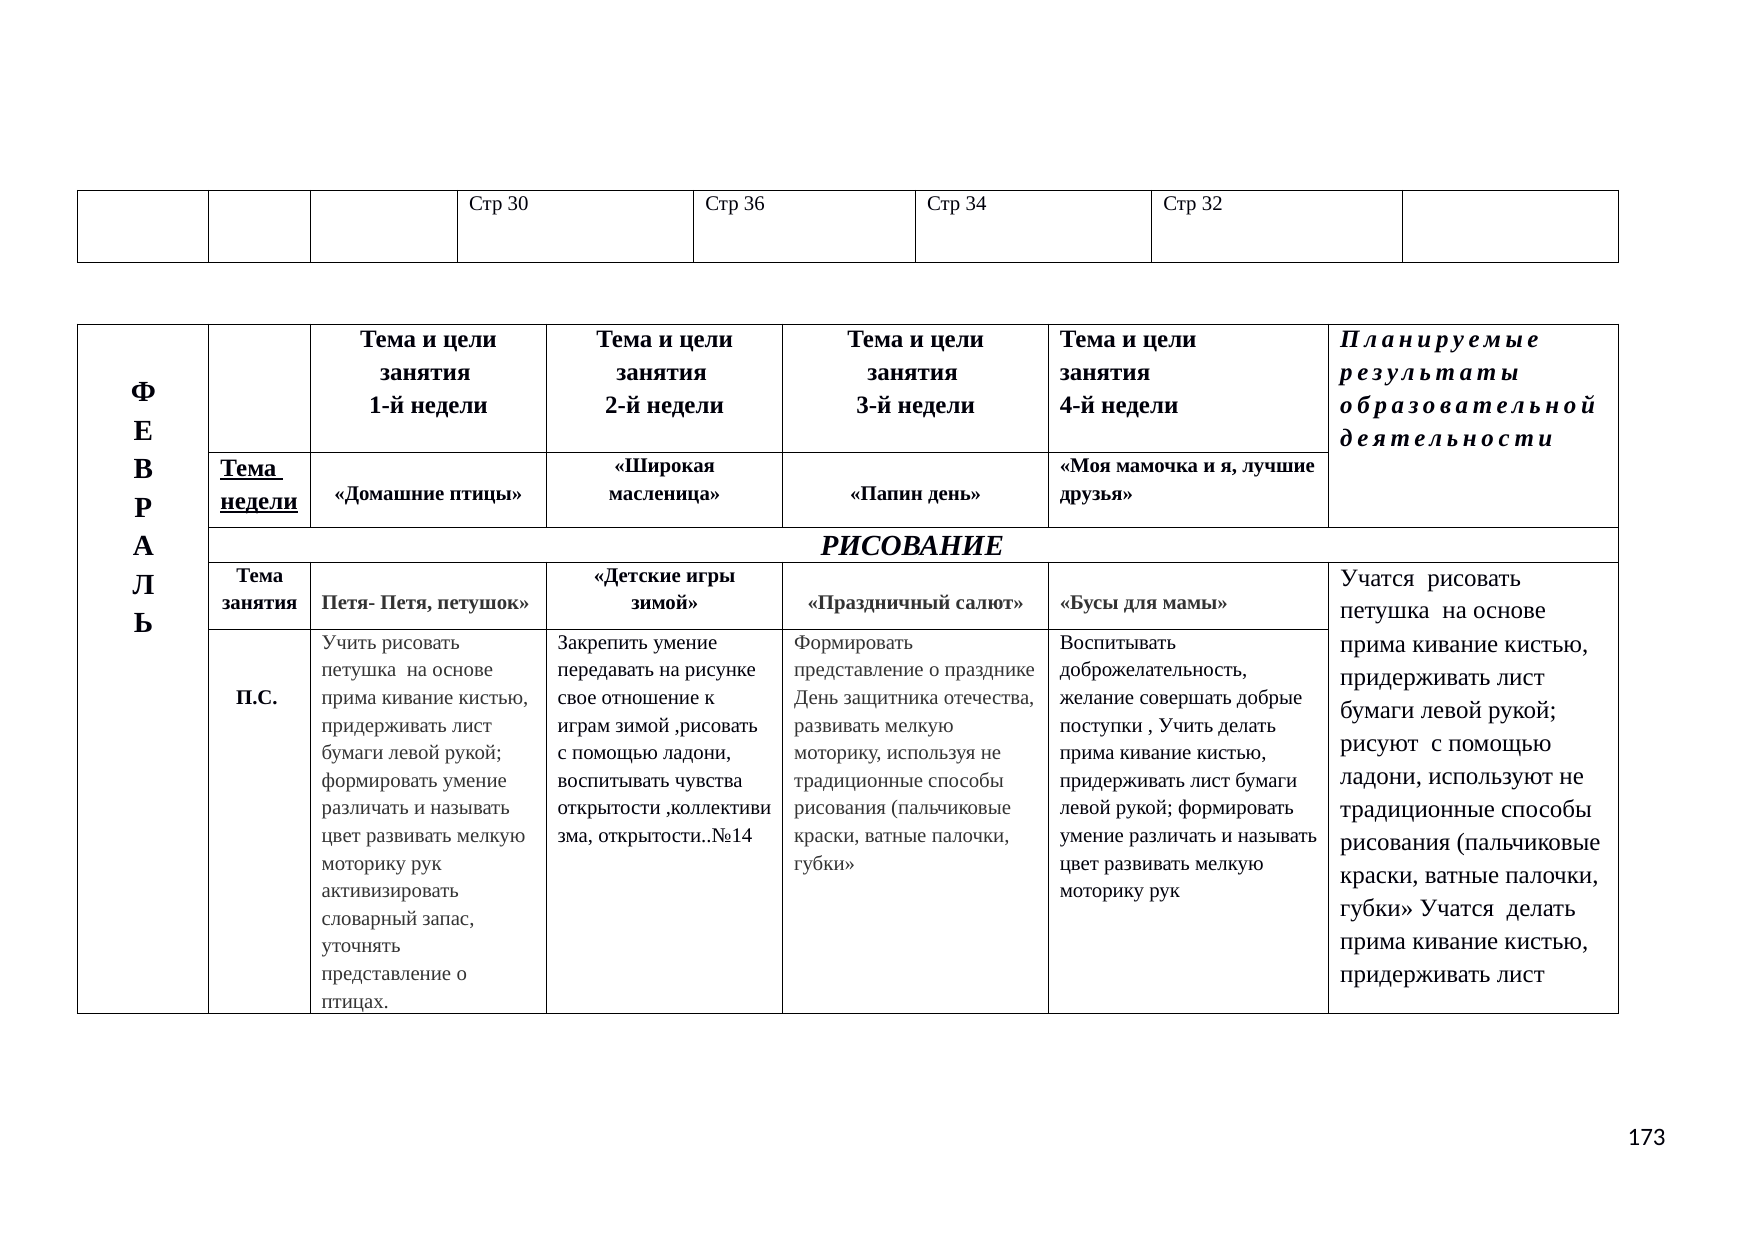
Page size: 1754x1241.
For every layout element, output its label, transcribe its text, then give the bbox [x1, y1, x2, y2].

table_cell Учить рисовать петушка на основе прима кивание кистью, придерживать лист бумаги левой рукой; формировать умение различать и называть цвет развивать мелкую моторику рук активизировать словарный запас, уточнять представление о птицах. [311, 630, 546, 1013]
table_cell «Домашние птицы» [311, 453, 546, 527]
table_cell [78, 191, 208, 262]
table_cell [311, 191, 457, 262]
table_cell «Детские игры зимой» [547, 563, 782, 629]
table_header Тема и цели занятия 2-й недели [547, 325, 782, 452]
table_cell Стр 34 [916, 191, 1151, 262]
table_cell Стр 30 [458, 191, 693, 262]
table_cell Учатся рисовать петушка на основе прима кивание кистью, придерживать лист бумаги левой рукой; рисуют с помощью ладони, используют не традиционные способы рисования (пальчиковые краски, ватные палочки, губки» Учатся делать прима кивание кистью, придерживать лист [1329, 563, 1618, 1013]
table_cell Закрепить умение передавать на рисунке свое отношение к играм зимой ,рисовать с помощью ладони, воспитывать чувства открытости ,коллективизма, открытости..№14 [547, 630, 782, 1013]
table_header [209, 325, 310, 452]
table_header Тема и цели занятия 1-й недели [311, 325, 546, 452]
table_cell «Праздничный салют» [783, 563, 1048, 629]
table_cell Стр 32 [1152, 191, 1402, 262]
table_cell Тема занятия [209, 563, 310, 629]
table_cell Петя- Петя, петушок» [311, 563, 546, 629]
table_cell П.С. [209, 630, 310, 1013]
table_cell «Папин день» [783, 453, 1048, 527]
table_cell «Широкая масленица» [547, 453, 782, 527]
table_header Ф Е В Р А Л Ь [78, 325, 208, 1013]
table_cell РИСОВАНИЕ [209, 528, 1618, 562]
table_cell [209, 191, 310, 262]
table_cell Стр 36 [694, 191, 915, 262]
table_cell Тема недели [209, 453, 310, 527]
table_header Тема и цели занятия 4-й недели [1049, 325, 1328, 452]
table_cell «Моя мамочка и я, лучшие друзья» [1049, 453, 1328, 527]
table_header Тема и цели занятия 3-й недели [783, 325, 1048, 452]
table_cell [1403, 191, 1618, 262]
table_header Планируемые результаты образовательной деятельности [1329, 325, 1618, 527]
table_cell «Бусы для мамы» [1049, 563, 1328, 629]
table_cell Воспитывать доброжелательность, желание совершать добрые поступки , Учить делать прима кивание кистью, придерживать лист бумаги левой рукой; формировать умение различать и называть цвет развивать мелкую моторику рук [1049, 630, 1328, 1013]
table_cell Формировать представление о празднике День защитника отечества, развивать мелкую моторику, используя не традиционные способы рисования (пальчиковые краски, ватные палочки, губки» [783, 630, 1048, 1013]
